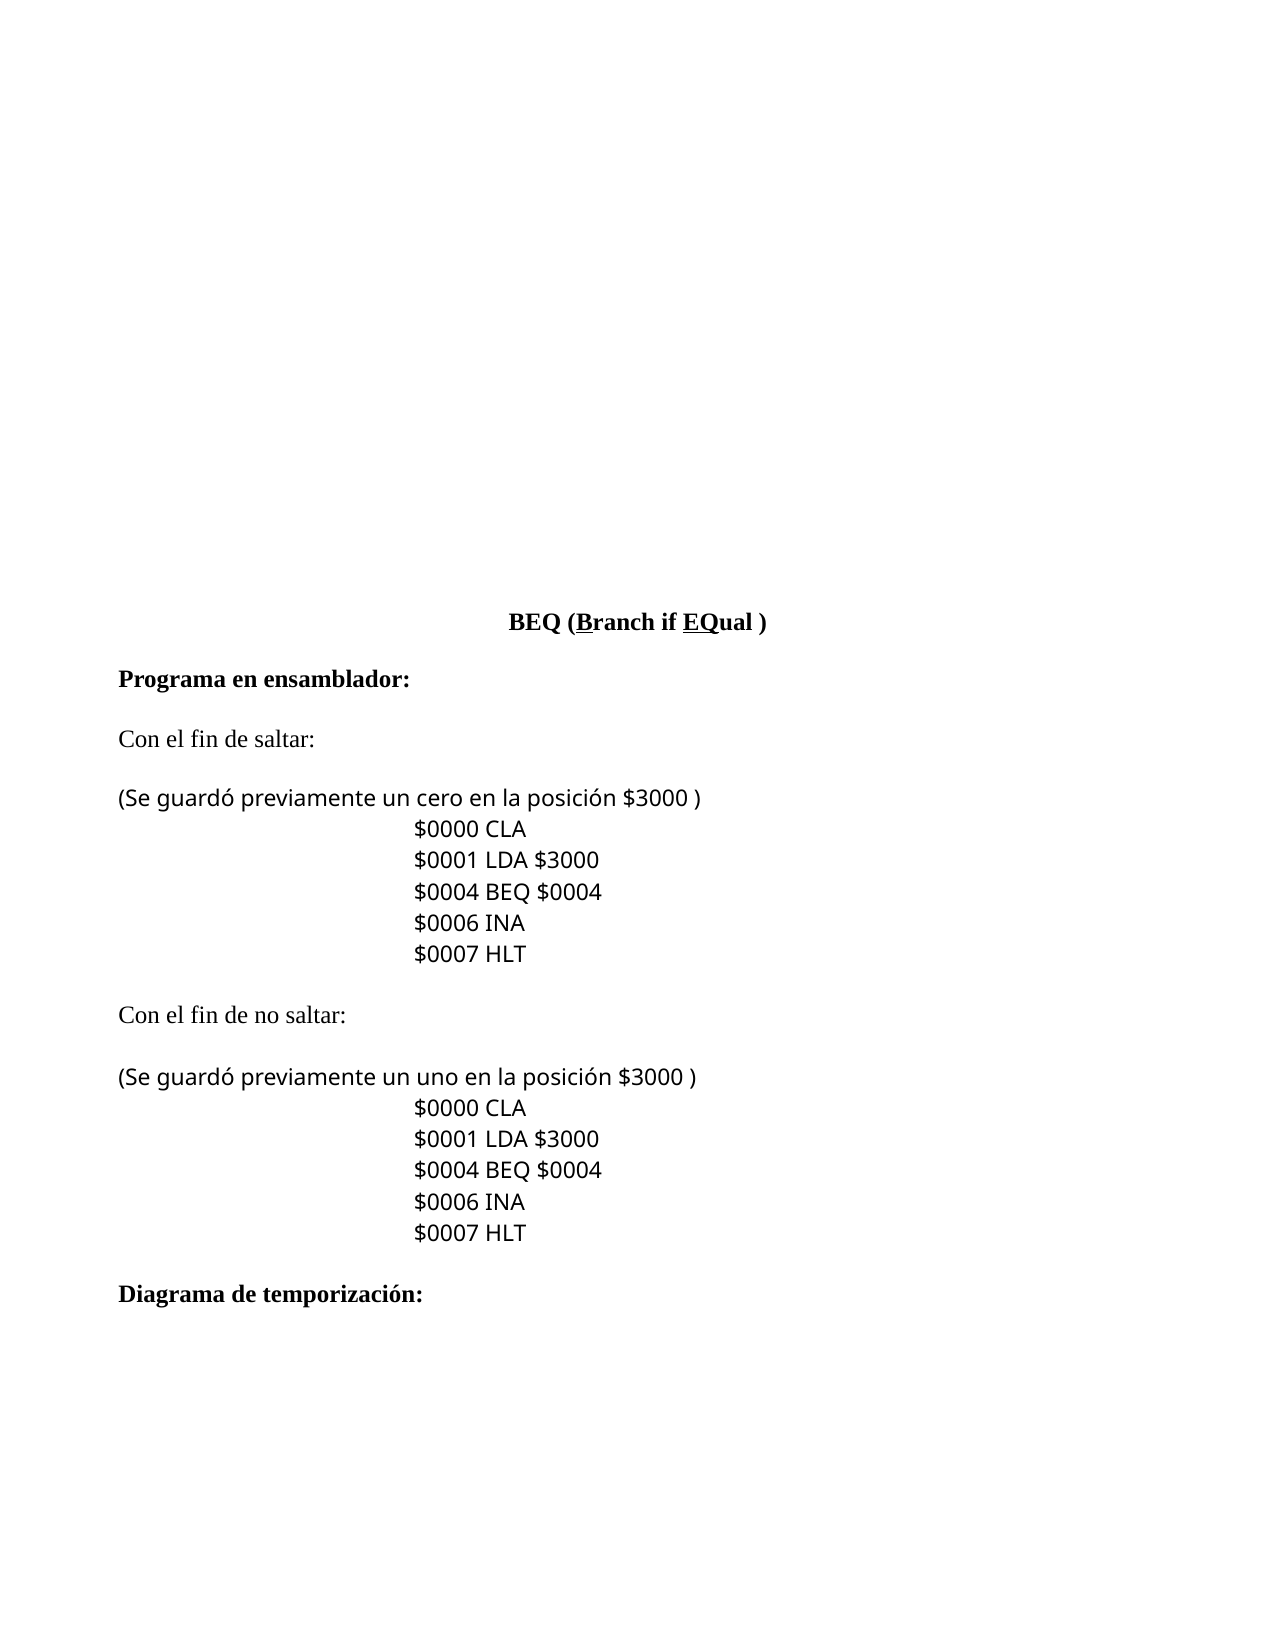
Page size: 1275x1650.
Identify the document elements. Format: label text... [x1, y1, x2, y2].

text Diagrama de temporización: [118, 1279, 1157, 1308]
text Con el fin de no saltar: [118, 1001, 1157, 1029]
text $0007 HLT [118, 1217, 1157, 1248]
text $0000 CLA [118, 813, 1157, 844]
text Programa en ensamblador: [118, 664, 1157, 693]
text $0000 CLA [118, 1092, 1157, 1123]
text $0001 LDA $3000 [118, 844, 1157, 876]
text $0006 INA [118, 1186, 1157, 1217]
text BEQ (Branch if EQual ) [118, 607, 1157, 636]
text $0004 BEQ $0004 [118, 1154, 1157, 1186]
text (Se guardó previamente un uno en la posición $3000 ) [118, 1061, 1157, 1092]
text $0007 HLT [118, 938, 1157, 969]
text (Se guardó previamente un cero en la posición $3000 ) [118, 782, 1157, 813]
text $0006 INA [118, 907, 1157, 938]
text Con el fin de saltar: [118, 724, 1157, 753]
text $0001 LDA $3000 [118, 1123, 1157, 1154]
text $0004 BEQ $0004 [118, 876, 1157, 907]
